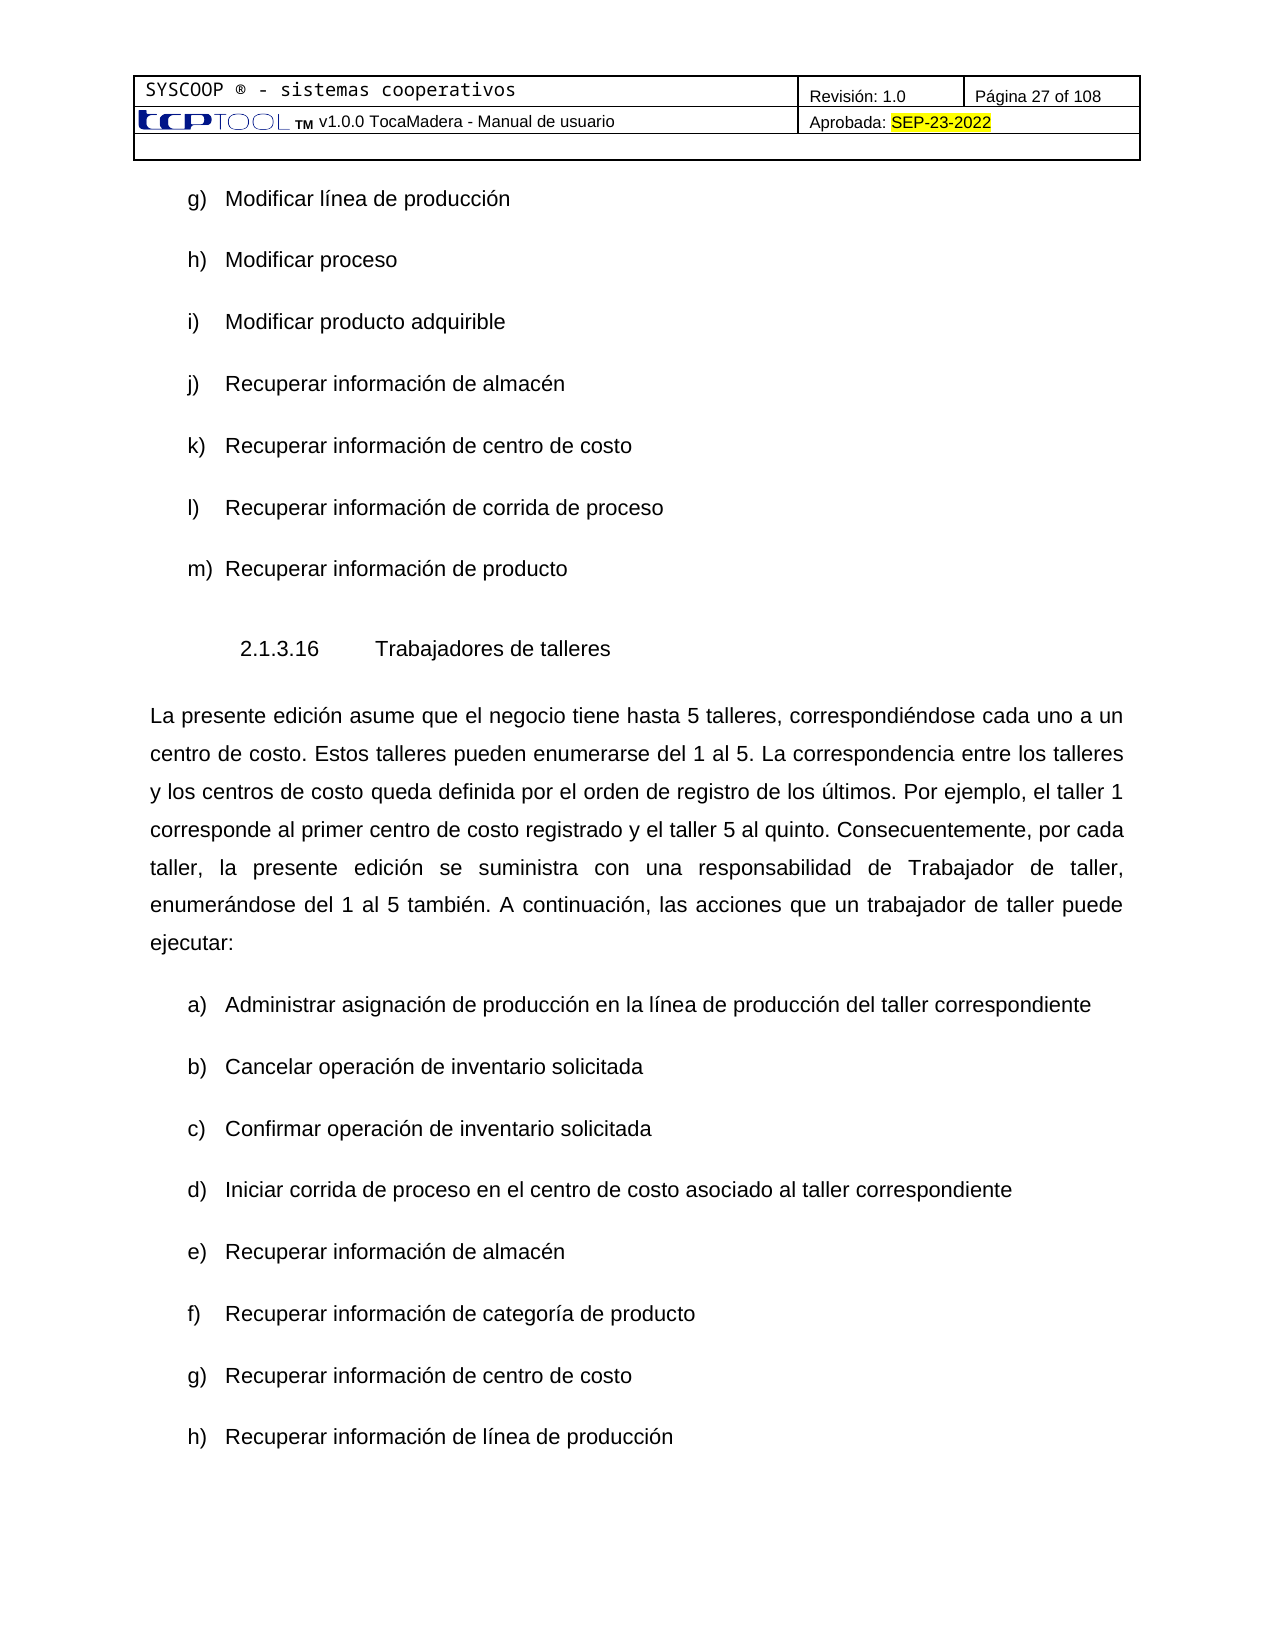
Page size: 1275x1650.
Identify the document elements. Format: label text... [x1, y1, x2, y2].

list Administrar asignación de producción en la línea de producción del taller correspondiente [187, 992, 1125, 1017]
list Recuperar información de centro de costo [187, 433, 1125, 458]
text La presente edición asume que el negocio tiene hasta 5 talleres, correspondiéndose cada uno a un centro de costo. Estos talleres pueden enumerarse del 1 al 5. La correspondencia entre los talleres y los centros de costo queda definida por el orden de registro de los últimos. Por ejemplo, el taller 1 corresponde al primer centro de costo registrado y el taller 5 al quinto. Consecuentemente, por cada taller, la presente edición se suministra con una responsabilidad de Trabajador de taller, enumerándose del 1 al 5 también. A continuación, las acciones que un trabajador de taller puede ejecutar: [150, 703, 1125, 955]
list Recuperar información de producto [187, 556, 1125, 581]
list Recuperar información de categoría de producto [187, 1301, 1125, 1326]
list Confirmar operación de inventario solicitada [187, 1115, 1125, 1141]
list Recuperar información de almacén [187, 371, 1125, 396]
list Modificar producto adquirible [187, 309, 1125, 334]
list Recuperar información de centro de costo [187, 1362, 1125, 1388]
list Recuperar información de línea de producción [187, 1424, 1125, 1449]
list Recuperar información de almacén [187, 1239, 1125, 1264]
list Cancelar operación de inventario solicitada [187, 1054, 1125, 1079]
list Iniciar corrida de proceso en el centro de costo asociado al taller correspondiente [187, 1177, 1125, 1202]
list Modificar línea de producción [187, 186, 1125, 211]
list Recuperar información de corrida de proceso [187, 494, 1125, 520]
picture [138, 110, 290, 130]
subtitle Trabajadores de talleres [240, 636, 1125, 661]
list Modificar proceso [187, 247, 1125, 273]
